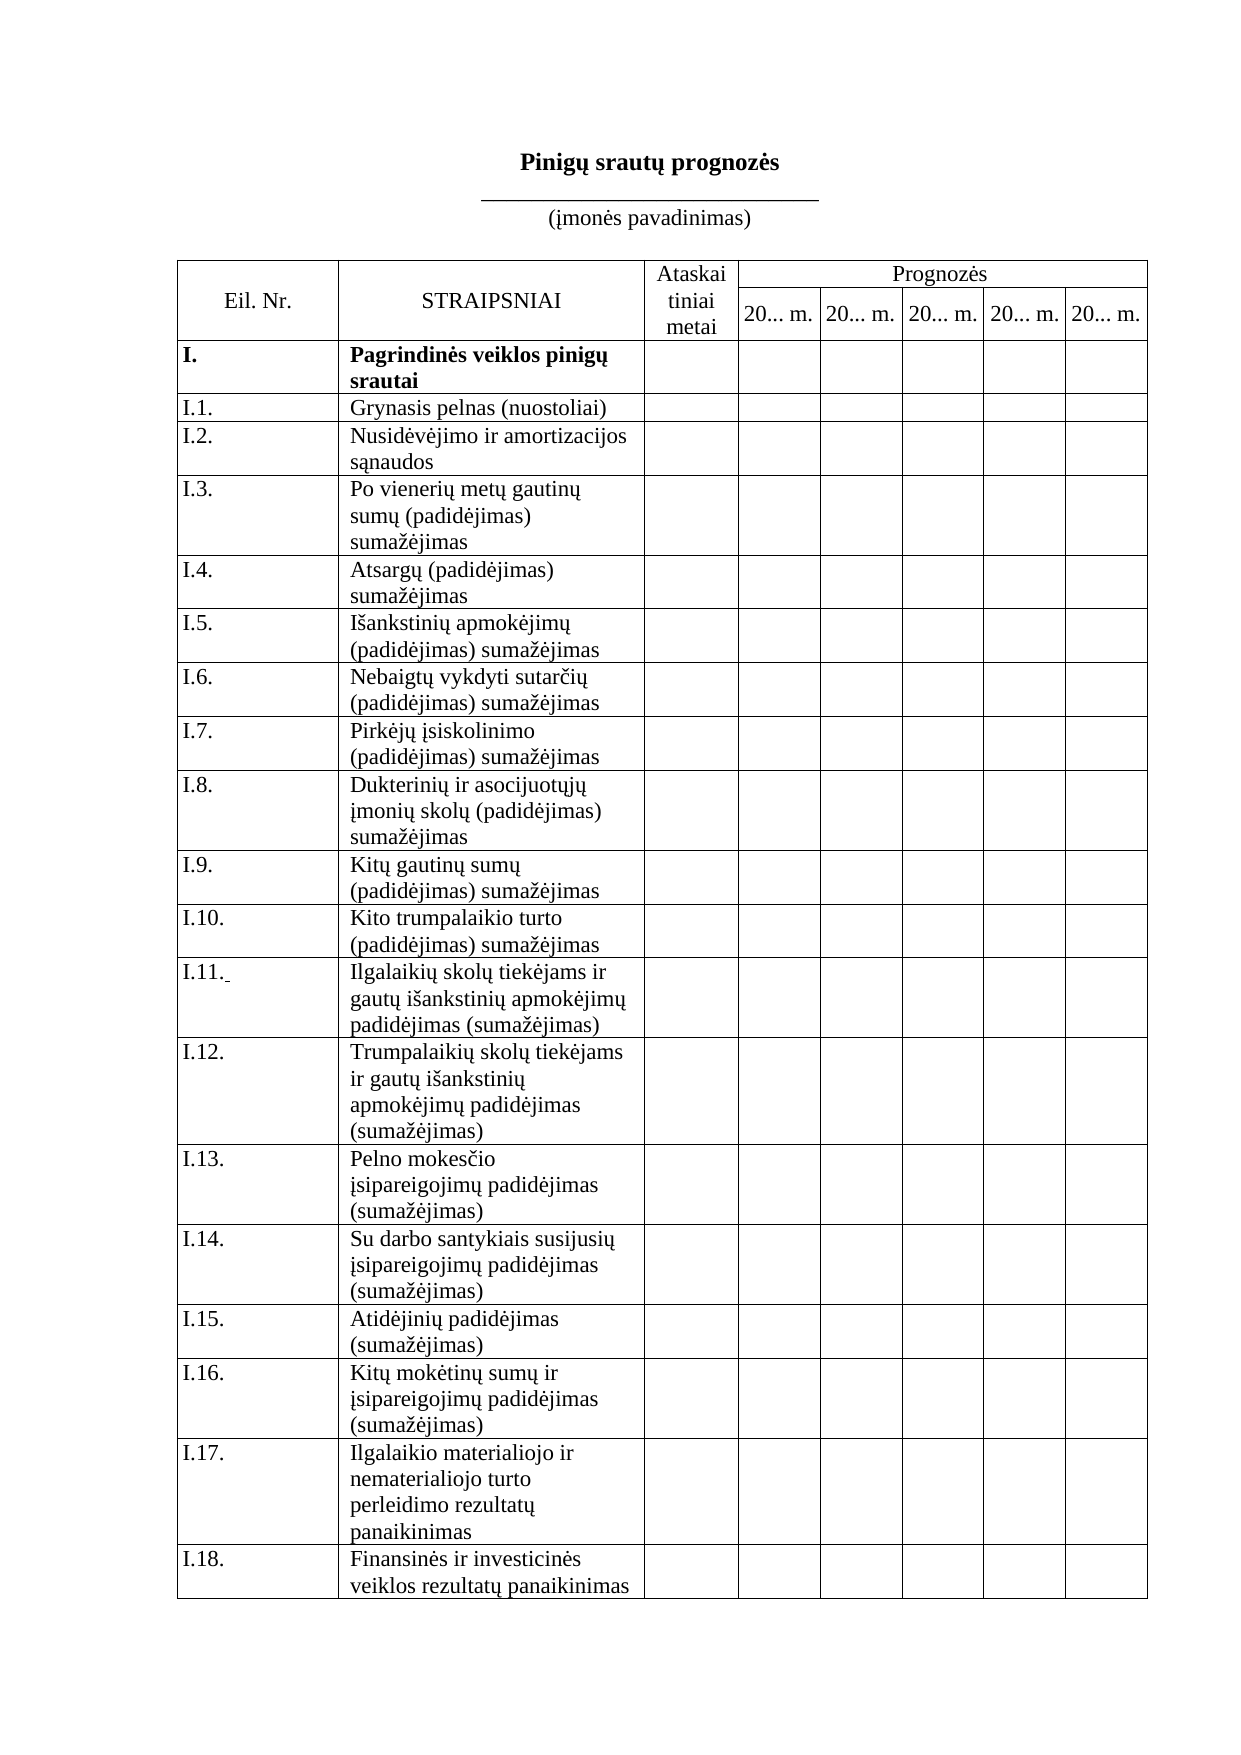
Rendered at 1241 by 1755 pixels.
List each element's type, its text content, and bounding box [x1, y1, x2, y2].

table_cell [645, 851, 738, 903]
table_cell Dukterinių ir asocijuotųjų įmonių skolų (padidėjimas) sumažėjimas [339, 771, 644, 850]
table_cell [739, 476, 820, 554]
table_cell [984, 556, 1065, 608]
table_cell [739, 771, 820, 850]
table_cell [821, 1038, 902, 1144]
table_cell [821, 1145, 902, 1224]
table_cell [984, 1225, 1065, 1304]
table_cell [1066, 1145, 1147, 1224]
table_cell Su darbo santykiais susijusių įsipareigojimų padidėjimas (sumažėjimas) [339, 1225, 644, 1304]
table_cell [903, 851, 983, 903]
table_cell [821, 1439, 902, 1544]
table_cell [984, 1359, 1065, 1438]
table_cell [1066, 663, 1147, 716]
table_cell I.16. [178, 1359, 338, 1438]
table_cell Pagrindinės veiklos pinigų srautai [339, 341, 644, 393]
table_cell I.12. [178, 1038, 338, 1144]
table_cell [984, 1545, 1065, 1598]
table_cell [1066, 1038, 1147, 1144]
table_cell [1066, 1439, 1147, 1544]
table_cell [903, 394, 983, 421]
table_cell Ilgalaikių skolų tiekėjams ir gautų išankstinių apmokėjimų padidėjimas (sumažėjimas) [339, 958, 644, 1037]
table_cell [1066, 717, 1147, 769]
table_cell [739, 663, 820, 716]
table_cell 20... m. [1066, 288, 1147, 339]
table_cell [739, 1545, 820, 1598]
table_cell [984, 1439, 1065, 1544]
table_cell [739, 394, 820, 421]
table_cell I.14. [178, 1225, 338, 1304]
table_cell Kitų mokėtinų sumų ir įsipareigojimų padidėjimas (sumažėjimas) [339, 1359, 644, 1438]
table_cell [903, 1225, 983, 1304]
table_cell [1066, 905, 1147, 957]
table_cell [984, 341, 1065, 393]
table_cell [645, 771, 738, 850]
table_cell [821, 1545, 902, 1598]
table_cell [739, 1359, 820, 1438]
table_cell [645, 1225, 738, 1304]
table_cell [984, 422, 1065, 474]
table_cell I.10. [178, 905, 338, 957]
table_cell [903, 556, 983, 608]
table_cell [821, 1359, 902, 1438]
table_cell [984, 905, 1065, 957]
table_cell [903, 341, 983, 393]
table_header Ataskaitiniai metai [645, 261, 738, 339]
table_cell Pelno mokesčio įsipareigojimų padidėjimas (sumažėjimas) [339, 1145, 644, 1224]
table_cell 20... m. [984, 288, 1065, 339]
table_cell [739, 958, 820, 1037]
table_cell [1066, 1545, 1147, 1598]
table_cell Nebaigtų vykdyti sutarčių (padidėjimas) sumažėjimas [339, 663, 644, 716]
table_cell 20... m. [739, 288, 820, 339]
text ___________________________ [177, 176, 1122, 204]
table_cell [1066, 422, 1147, 474]
table_cell [1066, 609, 1147, 662]
table_cell [1066, 771, 1147, 850]
table_cell I.1. [178, 394, 338, 421]
table_cell [903, 476, 983, 554]
table_cell [645, 556, 738, 608]
table_cell Po vienerių metų gautinų sumų (padidėjimas) sumažėjimas [339, 476, 644, 554]
table_cell I.8. [178, 771, 338, 850]
table_cell [903, 1359, 983, 1438]
table_cell 20... m. [821, 288, 902, 339]
table_header STRAIPSNIAI [339, 261, 644, 339]
table_cell I.3. [178, 476, 338, 554]
table_cell [739, 422, 820, 474]
table_cell [739, 556, 820, 608]
table_cell Atidėjinių padidėjimas (sumažėjimas) [339, 1305, 644, 1358]
table_cell [984, 958, 1065, 1037]
table_cell [739, 1225, 820, 1304]
table_cell [1066, 1305, 1147, 1358]
table_cell [645, 394, 738, 421]
table_cell [645, 1439, 738, 1544]
table_cell Kitų gautinų sumų (padidėjimas) sumažėjimas [339, 851, 644, 903]
table_cell [821, 1225, 902, 1304]
table_cell Pirkėjų įsiskolinimo (padidėjimas) sumažėjimas [339, 717, 644, 769]
table_cell [821, 958, 902, 1037]
table_cell [821, 609, 902, 662]
table_cell I. [178, 341, 338, 393]
table_cell [821, 771, 902, 850]
table_cell I.11. [178, 958, 338, 1037]
table_cell I.7. [178, 717, 338, 769]
table_cell [645, 905, 738, 957]
table_cell [739, 1305, 820, 1358]
table_cell [821, 663, 902, 716]
table_cell [903, 771, 983, 850]
table_cell Kito trumpalaikio turto (padidėjimas) sumažėjimas [339, 905, 644, 957]
table_cell Ilgalaikio materialiojo ir nematerialiojo turto perleidimo rezultatų panaikinimas [339, 1439, 644, 1544]
table_cell [645, 663, 738, 716]
table_cell I.4. [178, 556, 338, 608]
table_cell [645, 1545, 738, 1598]
table_cell [1066, 556, 1147, 608]
table_cell [645, 609, 738, 662]
text (įmonės pavadinimas) [177, 204, 1122, 231]
table_cell [821, 1305, 902, 1358]
table_cell I.9. [178, 851, 338, 903]
table_cell Atsargų (padidėjimas) sumažėjimas [339, 556, 644, 608]
table_cell [1066, 341, 1147, 393]
table_cell [645, 1038, 738, 1144]
table_cell [739, 905, 820, 957]
table_cell [984, 476, 1065, 554]
table_cell [903, 422, 983, 474]
table_cell [1066, 394, 1147, 421]
table_cell [903, 609, 983, 662]
table_cell [821, 851, 902, 903]
table_cell [739, 1439, 820, 1544]
table_cell I.2. [178, 422, 338, 474]
table_cell I.18. [178, 1545, 338, 1598]
table_cell I.15. [178, 1305, 338, 1358]
table_cell [821, 905, 902, 957]
table_cell [821, 394, 902, 421]
table_cell 20... m. [903, 288, 983, 339]
table_cell Trumpalaikių skolų tiekėjams ir gautų išankstinių apmokėjimų padidėjimas (sumažėjimas) [339, 1038, 644, 1144]
table_cell Grynasis pelnas (nuostoliai) [339, 394, 644, 421]
table_cell I.17. [178, 1439, 338, 1544]
table_header Eil. Nr. [178, 261, 338, 339]
table_cell [1066, 1225, 1147, 1304]
table_cell [821, 556, 902, 608]
table_cell Finansinės ir investicinės veiklos rezultatų panaikinimas [339, 1545, 644, 1598]
table_cell [821, 341, 902, 393]
table_cell [903, 1439, 983, 1544]
table_cell Nusidėvėjimo ir amortizacijos sąnaudos [339, 422, 644, 474]
table_cell [903, 1038, 983, 1144]
table_cell [984, 1145, 1065, 1224]
table_cell [903, 1305, 983, 1358]
table_cell [821, 476, 902, 554]
table_cell [1066, 851, 1147, 903]
table_cell [739, 717, 820, 769]
table_cell [1066, 476, 1147, 554]
table_cell Išankstinių apmokėjimų (padidėjimas) sumažėjimas [339, 609, 644, 662]
table_cell [739, 1038, 820, 1144]
table_cell [1066, 1359, 1147, 1438]
table_cell [903, 958, 983, 1037]
table_cell [821, 717, 902, 769]
table_cell [645, 422, 738, 474]
table_cell [903, 1545, 983, 1598]
table_cell [1066, 958, 1147, 1037]
table_cell [984, 717, 1065, 769]
table_cell [645, 717, 738, 769]
table_cell [903, 905, 983, 957]
table_cell [645, 1305, 738, 1358]
table_cell [984, 663, 1065, 716]
table_cell I.6. [178, 663, 338, 716]
table_cell [984, 609, 1065, 662]
table_cell [645, 1145, 738, 1224]
table_cell [984, 1038, 1065, 1144]
table_cell [739, 1145, 820, 1224]
table_cell [821, 422, 902, 474]
table_cell [739, 609, 820, 662]
table_header Prognozės [739, 261, 1147, 287]
table_cell [984, 1305, 1065, 1358]
table_cell [984, 394, 1065, 421]
table_cell [903, 663, 983, 716]
text Pinigų srautų prognozės [177, 147, 1122, 176]
table_cell [645, 341, 738, 393]
table_cell [739, 851, 820, 903]
table_cell [739, 341, 820, 393]
table_cell I.5. [178, 609, 338, 662]
table_cell [903, 1145, 983, 1224]
table_cell [984, 771, 1065, 850]
table_cell I.13. [178, 1145, 338, 1224]
table_cell [645, 958, 738, 1037]
table_cell [984, 851, 1065, 903]
table_cell [645, 476, 738, 554]
table_cell [645, 1359, 738, 1438]
table_cell [903, 717, 983, 769]
